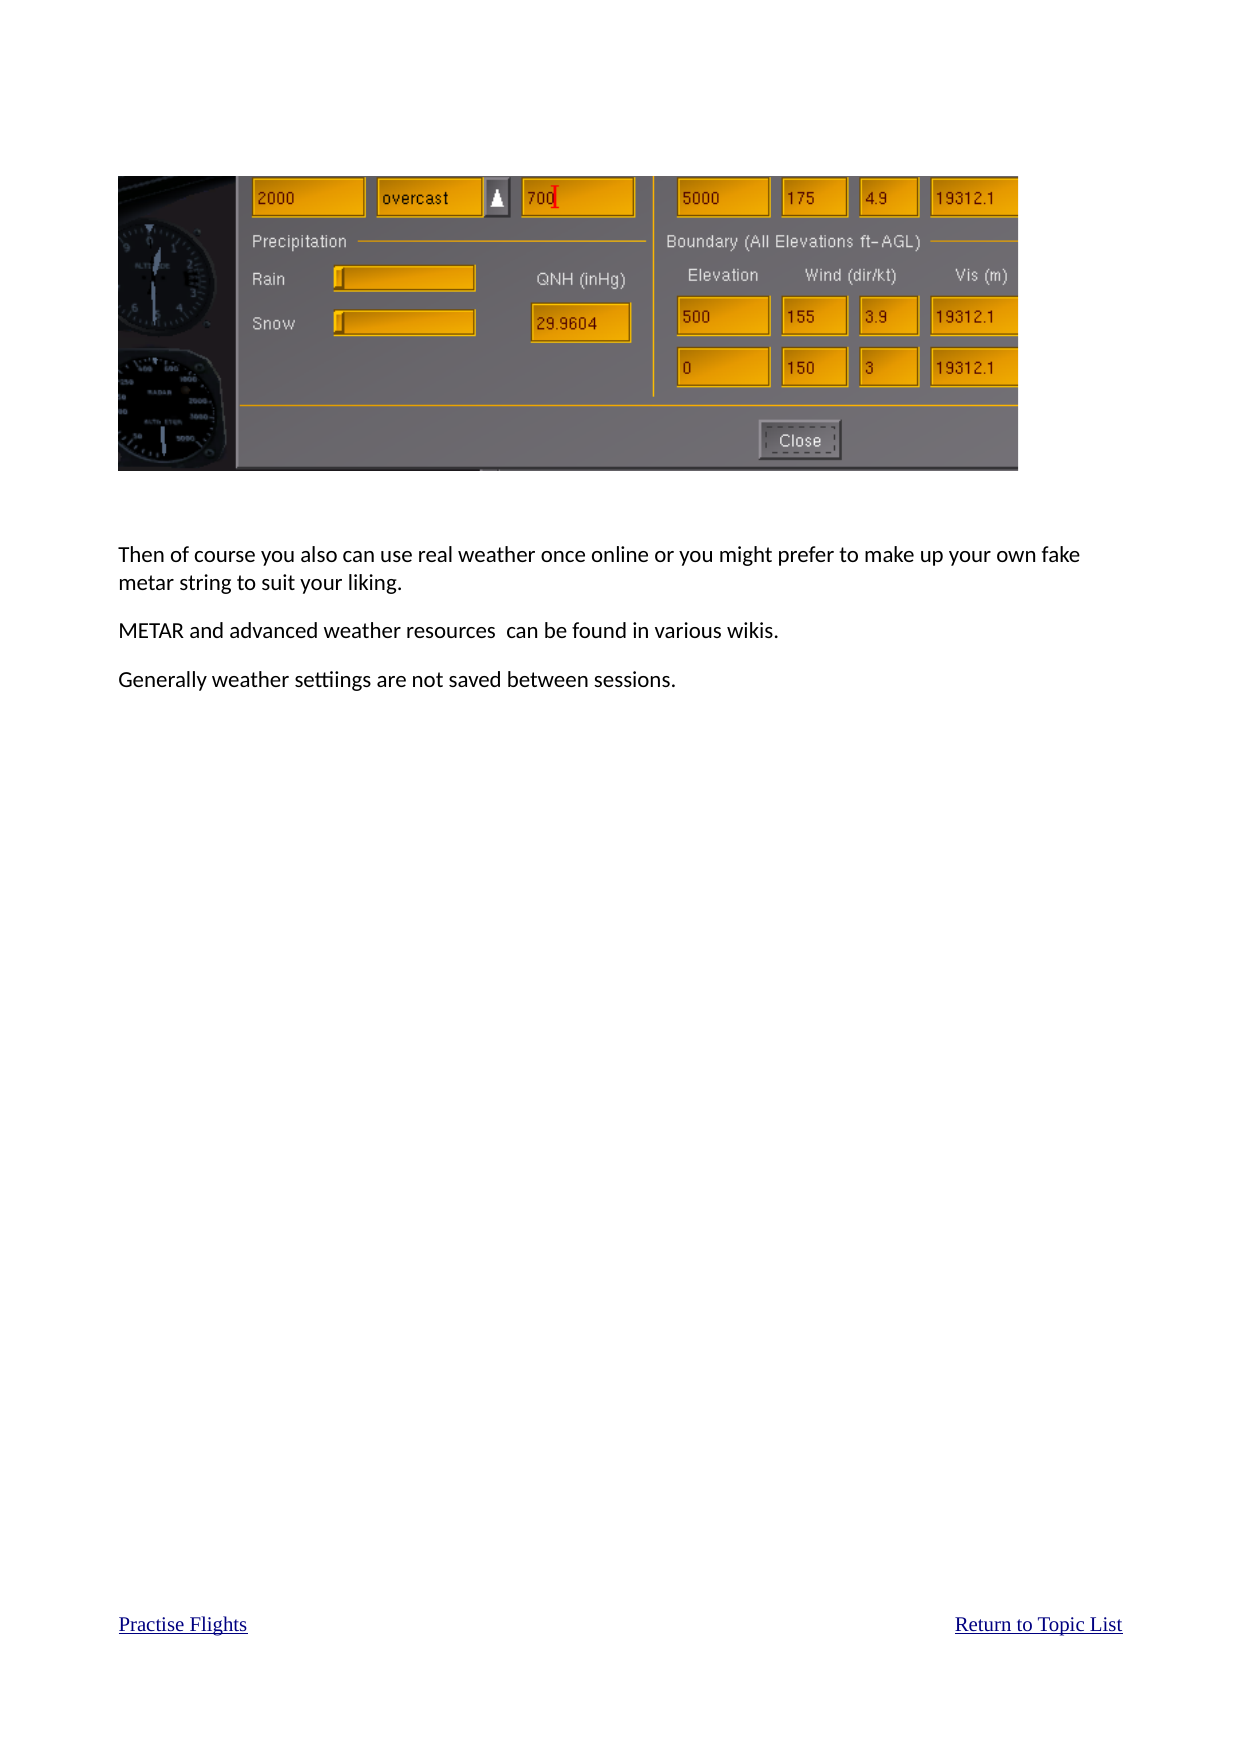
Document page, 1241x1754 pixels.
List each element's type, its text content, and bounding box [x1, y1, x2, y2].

text METAR and advanced weather resources can be found in various wikis. [118, 617, 1122, 645]
text Generally weather settiings are not saved between sessions. [118, 666, 1122, 693]
text Then of course you also can use real weather once online or you might prefer to make up your own fake metar string to suit your liking. [118, 540, 1122, 596]
